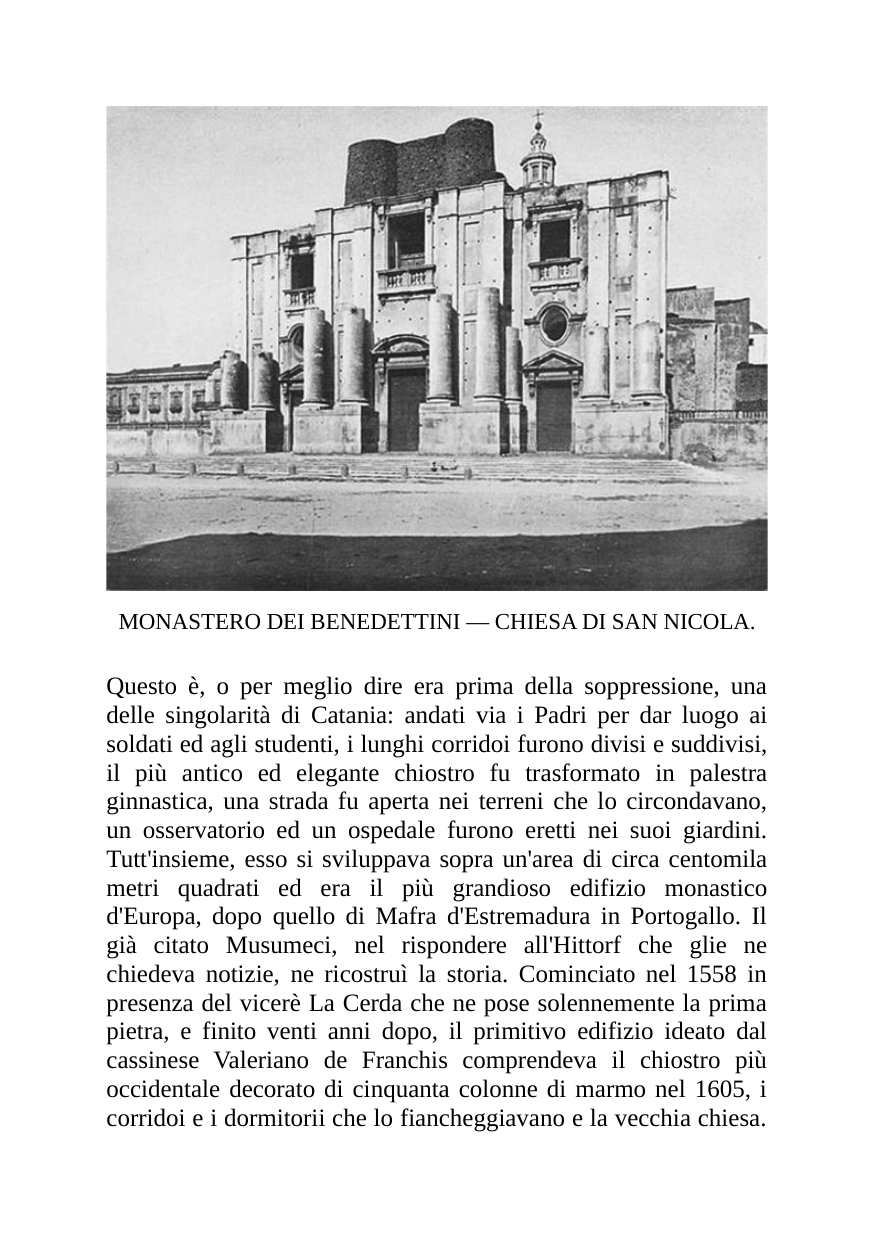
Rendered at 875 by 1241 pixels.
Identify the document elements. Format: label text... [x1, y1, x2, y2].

text Questo è, o per meglio dire era prima della soppressione, una delle singolarità di Catania: andati via i Padri per dar luogo ai soldati ed agli studenti, i lunghi corridoi furono divisi e suddivisi, il più antico ed elegante chiostro fu trasformato in palestra ginnastica, una strada fu aperta nei terreni che lo circondavano, un osservatorio ed un ospedale furono eretti nei suoi giardini. Tutt'insieme, esso si sviluppava sopra un'area di circa centomila metri quadrati ed era il più grandioso edifizio monastico d'Europa, dopo quello di Mafra d'Estremadura in Portogallo. Il già citato Musumeci, nel rispondere all'Hittorf che glie ne chiedeva notizie, ne ricostruì la storia. Cominciato nel 1558 in presenza del vicerè La Cerda che ne pose solennemente la prima pietra, e finito venti anni dopo, il primitivo edifizio ideato dal cassinese Valeriano de Franchis comprendeva il chiostro più occidentale decorato di cinquanta colonne di marmo nel 1605, i corridoi e i dormitorii che lo fiancheggiavano e la vecchia chiesa. [106, 671, 768, 1131]
picture [106, 106, 768, 591]
text MONASTERO DEI BENEDETTINI ― CHIESA DI SAN NICOLA. [106, 608, 768, 634]
